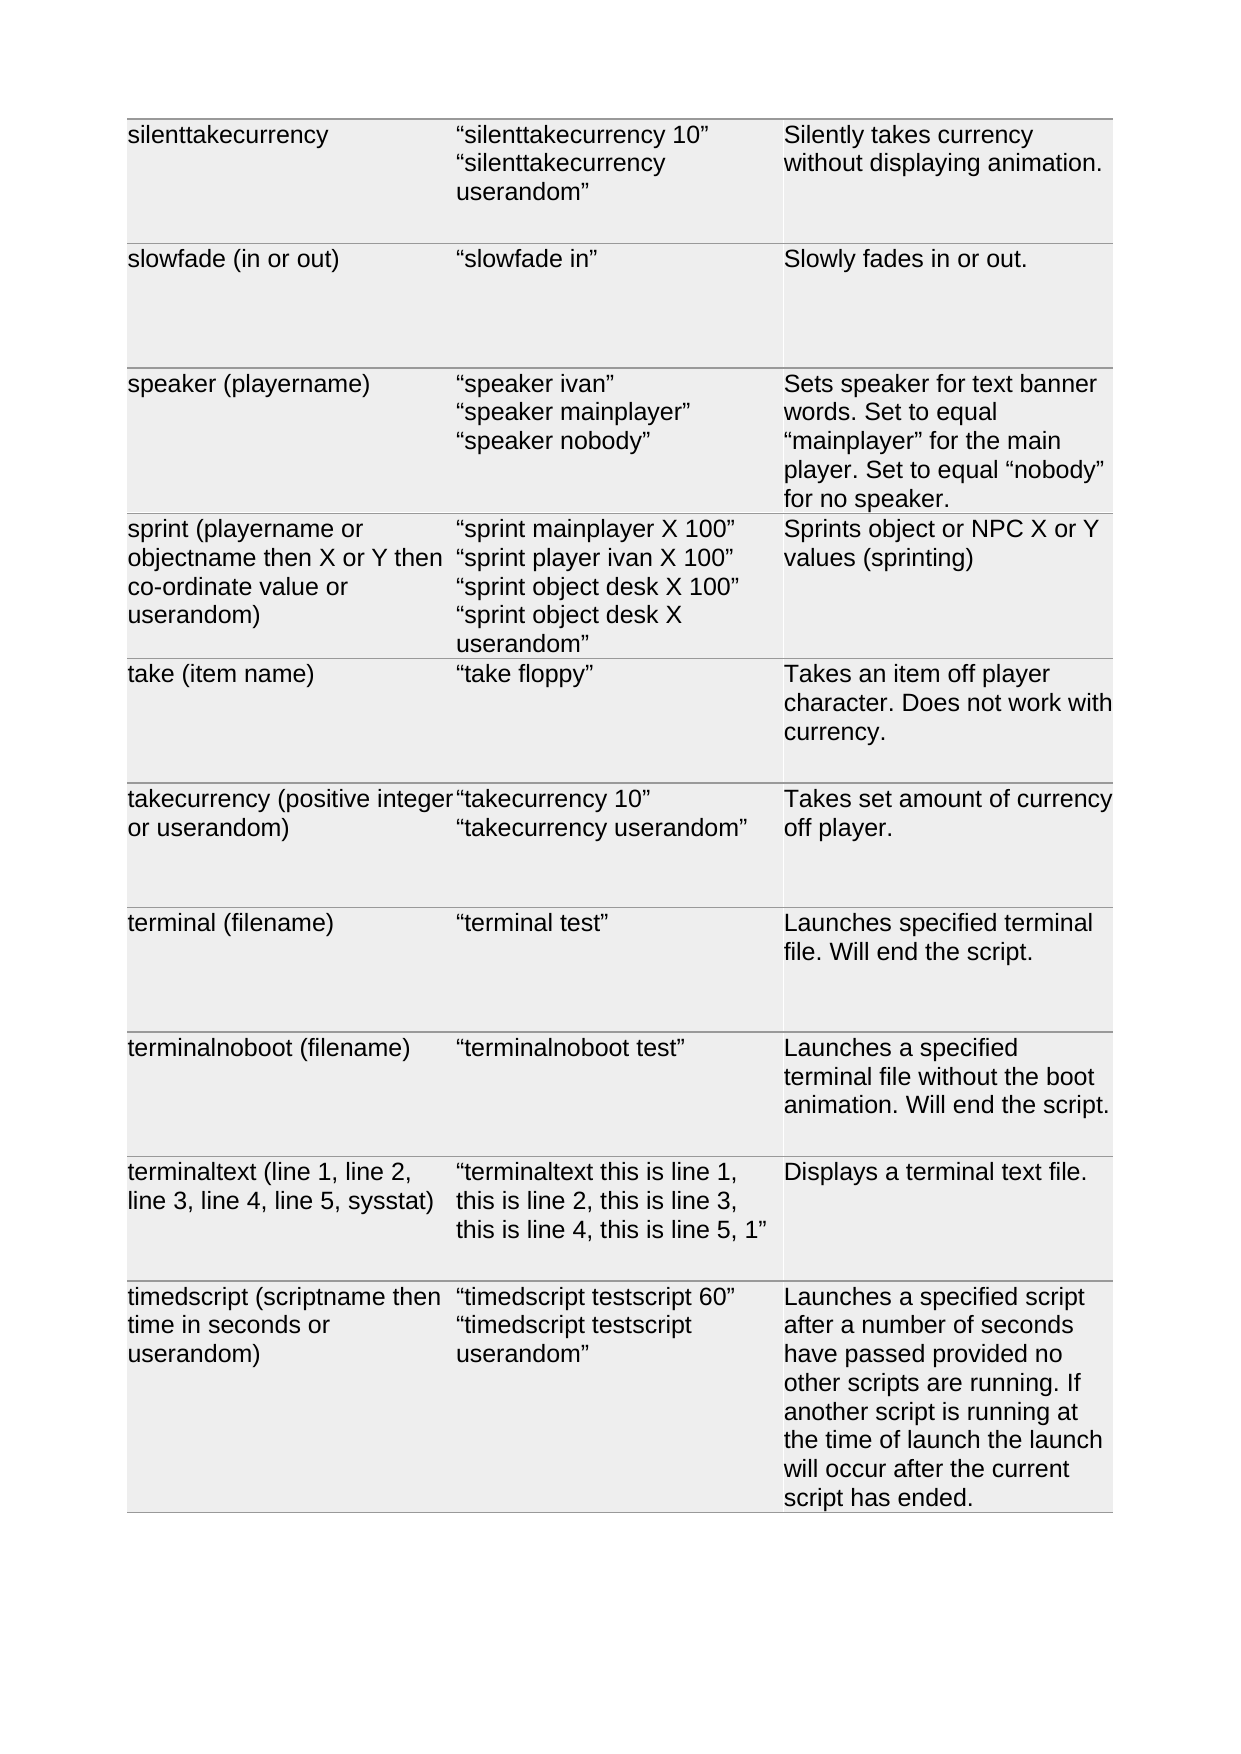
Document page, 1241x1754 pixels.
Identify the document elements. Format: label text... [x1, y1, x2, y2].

table_cell “sprint mainplayer X 100” “sprint player ivan X 100” “sprint object desk X 100” “sprint object desk X userandom” [456, 514, 783, 658]
table_cell “slowfade in” [456, 244, 783, 367]
table_cell sprint (playername or objectname then X or Y then co-ordinate value or userandom) [127, 514, 456, 658]
table_cell takecurrency (positive integer or userandom) [127, 784, 456, 907]
table_cell Launches a specified script after a number of seconds have passed provided no other scripts are running. If another script is running at the time of launch the launch will occur after the current script has ended. [784, 1282, 1113, 1512]
table_cell Takes an item off player character. Does not work with currency. [784, 659, 1113, 782]
table_cell timedscript (scriptname then time in seconds or userandom) [127, 1282, 456, 1512]
table_cell “silenttakecurrency 10” “silenttakecurrency userandom” [456, 120, 783, 243]
table_cell silenttakecurrency [127, 120, 456, 243]
table_cell “timedscript testscript 60” “timedscript testscript userandom” [456, 1282, 783, 1512]
table_cell slowfade (in or out) [127, 244, 456, 367]
table_cell “takecurrency 10” “takecurrency userandom” [456, 784, 783, 907]
table_cell “speaker ivan” “speaker mainplayer” “speaker nobody” [456, 369, 783, 512]
table_cell Launches a specified terminal file without the boot animation. Will end the script. [784, 1033, 1113, 1156]
table_cell terminalnoboot (filename) [127, 1033, 456, 1156]
table_cell “take floppy” [456, 659, 783, 782]
table_cell Sets speaker for text banner words. Set to equal “mainplayer” for the main player. Set to equal “nobody” for no speaker. [784, 369, 1113, 512]
table_cell Takes set amount of currency off player. [784, 784, 1113, 907]
table_cell terminal (filename) [127, 908, 456, 1031]
table_cell “terminal test” [456, 908, 783, 1031]
table_cell speaker (playername) [127, 369, 456, 512]
table_cell Launches specified terminal file. Will end the script. [784, 908, 1113, 1031]
table_cell Displays a terminal text file. [784, 1157, 1113, 1280]
table_cell terminaltext (line 1, line 2, line 3, line 4, line 5, sysstat) [127, 1157, 456, 1280]
table_cell Silently takes currency without displaying animation. [784, 120, 1113, 243]
table_cell take (item name) [127, 659, 456, 782]
table_cell “terminaltext this is line 1, this is line 2, this is line 3, this is line 4, this is line 5, 1” [456, 1157, 783, 1280]
table_cell Slowly fades in or out. [784, 244, 1113, 367]
table_cell Sprints object or NPC X or Y values (sprinting) [784, 514, 1113, 658]
table_cell “terminalnoboot test” [456, 1033, 783, 1156]
